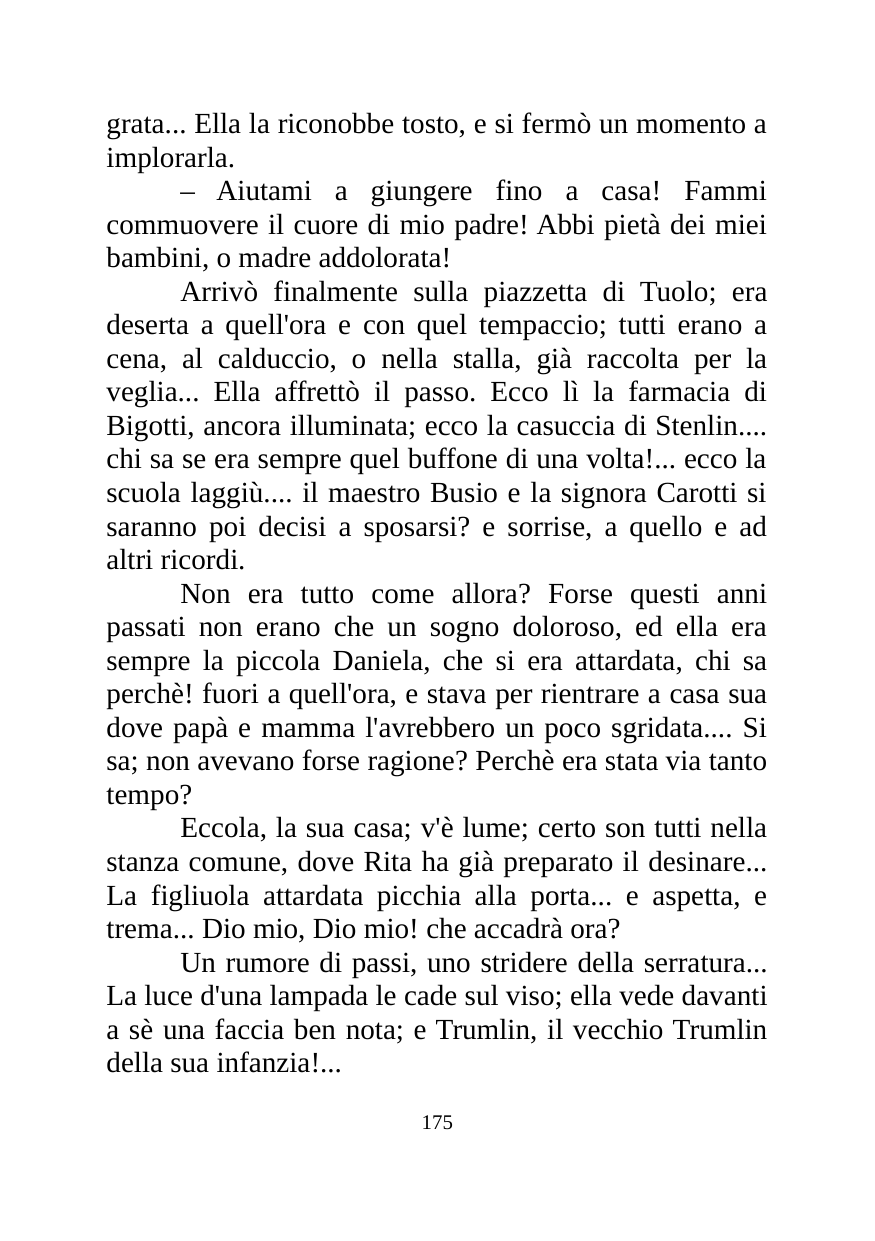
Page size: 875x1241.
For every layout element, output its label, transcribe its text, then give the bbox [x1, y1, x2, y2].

text Eccola, la sua casa; v'è lume; certo son tutti nella stanza comune, dove Rita ha già preparato il desinare... La figliuola attardata picchia alla porta... e aspetta, e trema... Dio mio, Dio mio! che accadrà ora? [106, 811, 768, 945]
text Un rumore di passi, uno stridere della serratura... La luce d'una lampada le cade sul viso; ella vede davanti a sè una faccia ben nota; e Trumlin, il vecchio Trumlin della sua infanzia!... [106, 945, 768, 1079]
text Arrivò finalmente sulla piazzetta di Tuolo; era deserta a quell'ora e con quel tempaccio; tutti erano a cena, al calduccio, o nella stalla, già raccolta per la veglia... Ella affrettò il passo. Ecco lì la farmacia di Bigotti, ancora illuminata; ecco la casuccia di Stenlin.... chi sa se era sempre quel buffone di una volta!... ecco la scuola laggiù.... il maestro Busio e la signora Carotti si saranno poi decisi a sposarsi? e sorrise, a quello e ad altri ricordi. [106, 274, 768, 576]
text grata... Ella la riconobbe tosto, e si fermò un momento a implorarla. [106, 106, 768, 173]
text – Aiutami a giungere fino a casa! Fammi commuovere il cuore di mio padre! Abbi pietà dei miei bambini, o madre addolorata! [106, 173, 768, 274]
text Non era tutto come allora? Forse questi anni passati non erano che un sogno doloroso, ed ella era sempre la piccola Daniela, che si era attardata, chi sa perchè! fuori a quell'ora, e stava per rientrare a casa sua dove papà e mamma l'avrebbero un poco sgridata.... Si sa; non avevano forse ragione? Perchè era stata via tanto tempo? [106, 576, 768, 811]
